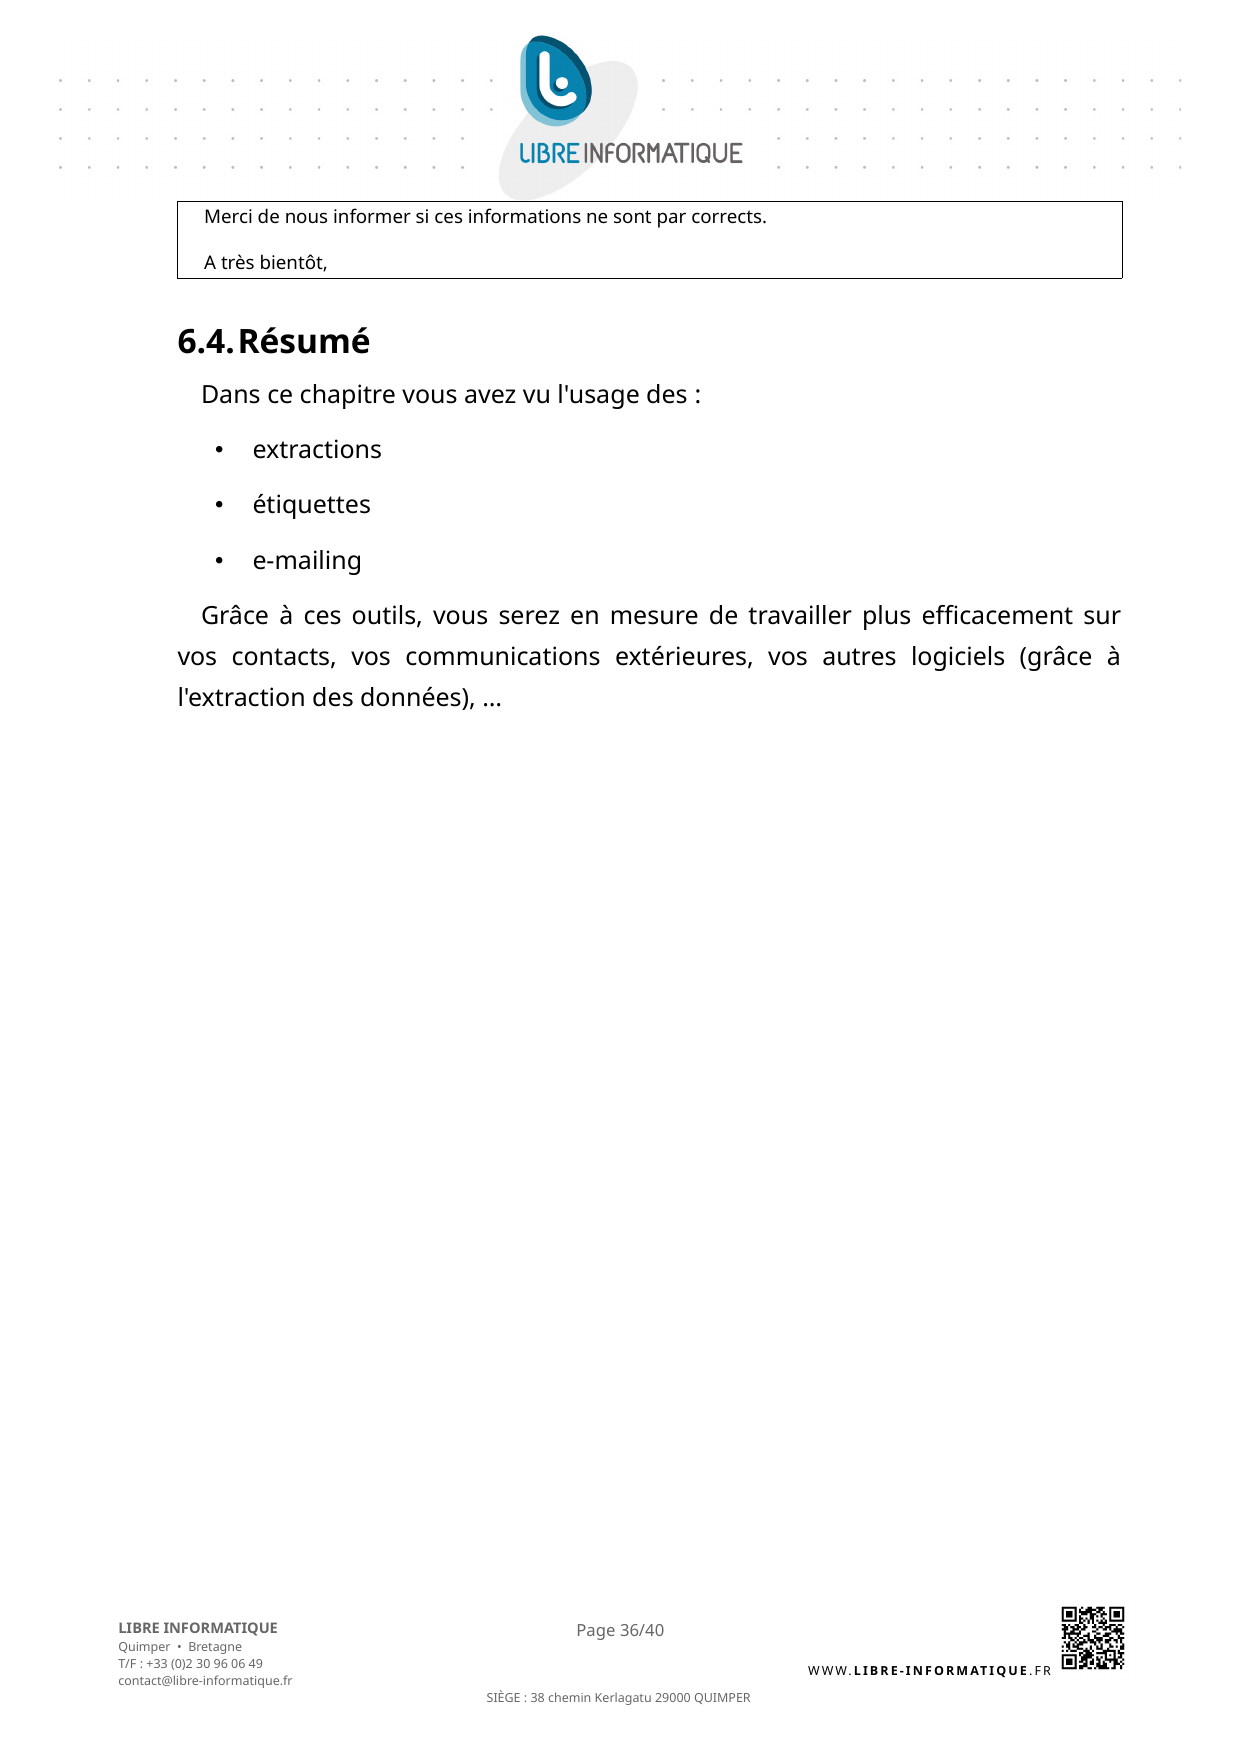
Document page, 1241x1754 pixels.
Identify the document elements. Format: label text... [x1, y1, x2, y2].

text Dans ce chapitre vous avez vu l'usage des : [177, 376, 1122, 410]
text Grâce à ces outils, vous serez en mesure de travailler plus efficacement sur vos contacts, vos communications extérieures, vos autres logiciels (grâce à l'extraction des données), … [177, 598, 1122, 714]
picture [557, 78, 567, 88]
list e-mailing [215, 543, 1122, 577]
list étiquettes [215, 487, 1122, 521]
text A très bientôt, [178, 246, 1122, 278]
picture [540, 52, 576, 106]
picture [59, 35, 1182, 201]
text Merci de nous informer si ces informations ne sont par corrects. [178, 202, 1122, 229]
subtitle Résumé [177, 318, 1122, 364]
picture [1051, 1596, 1135, 1680]
list extractions [215, 432, 1122, 466]
